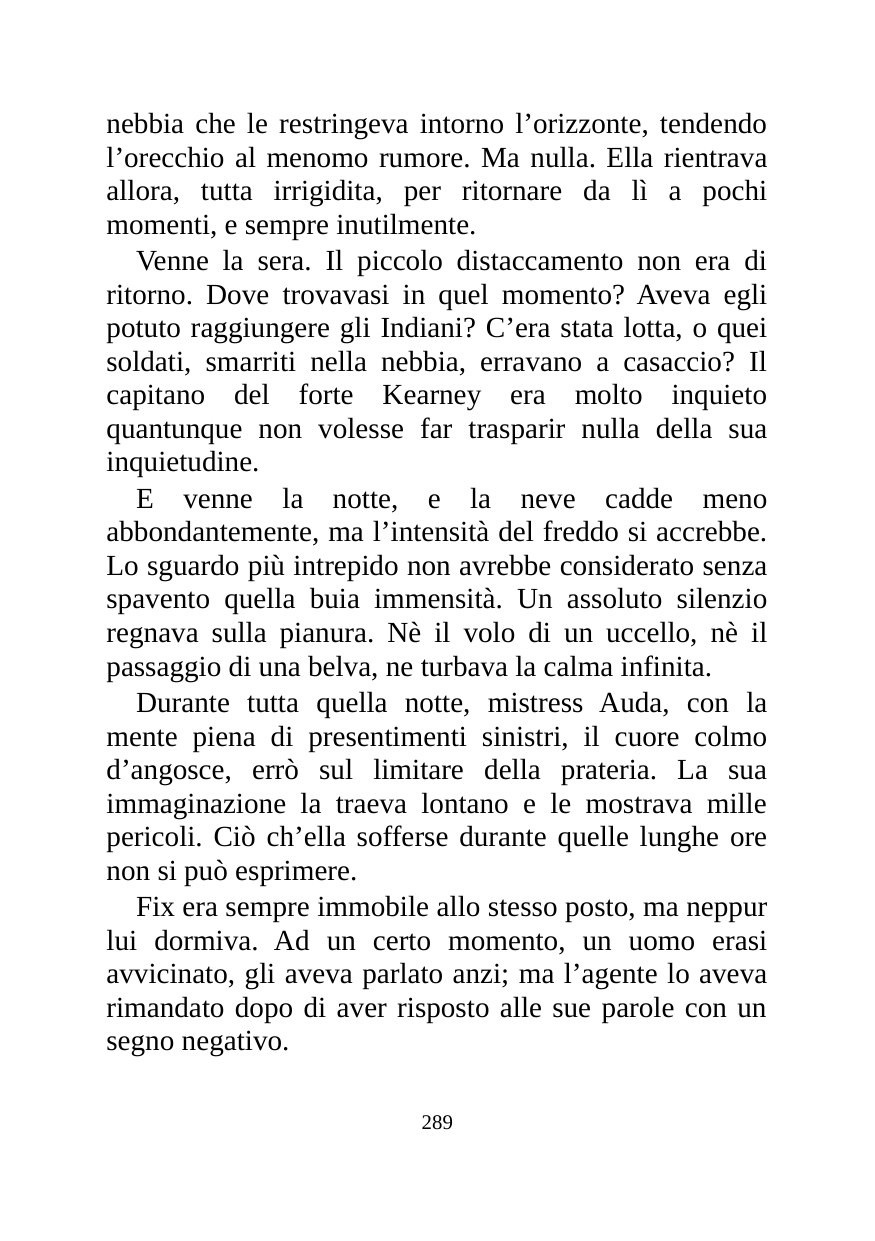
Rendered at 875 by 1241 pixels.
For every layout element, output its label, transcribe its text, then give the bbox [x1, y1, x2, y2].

text Venne la sera. Il piccolo distaccamento non era di ritorno. Dove trovavasi in quel momento? Aveva egli potuto raggiungere gli Indiani? C’era stata lotta, o quei soldati, smarriti nella nebbia, erravano a casaccio? Il capitano del forte Kearney era molto inquieto quantunque non volesse far trasparir nulla della sua inquietudine. [106, 243, 768, 478]
text Durante tutta quella notte, mistress Auda, con la mente piena di presentimenti sinistri, il cuore colmo d’angosce, errò sul limitare della prateria. La sua immaginazione la traeva lontano e le mostrava mille pericoli. Ciò ch’ella sofferse durante quelle lunghe ore non si può esprimere. [106, 685, 768, 886]
text E venne la notte, e la neve cadde meno abbondantemente, ma l’intensità del freddo si accrebbe. Lo sguardo più intrepido non avrebbe considerato senza spavento quella buia immensità. Un assoluto silenzio regnava sulla pianura. Nè il volo di un uccello, nè il passaggio di una belva, ne turbava la calma infinita. [106, 481, 768, 682]
text Fix era sempre immobile allo stesso posto, ma neppur lui dormiva. Ad un certo momento, un uomo erasi avvicinato, gli aveva parlato anzi; ma l’agente lo aveva rimandato dopo di aver risposto alle sue parole con un segno negativo. [106, 889, 768, 1057]
text nebbia che le restringeva intorno l’orizzonte, tendendo l’orecchio al menomo rumore. Ma nulla. Ella rientrava allora, tutta irrigidita, per ritornare da lì a pochi momenti, e sempre inutilmente. [106, 106, 768, 240]
